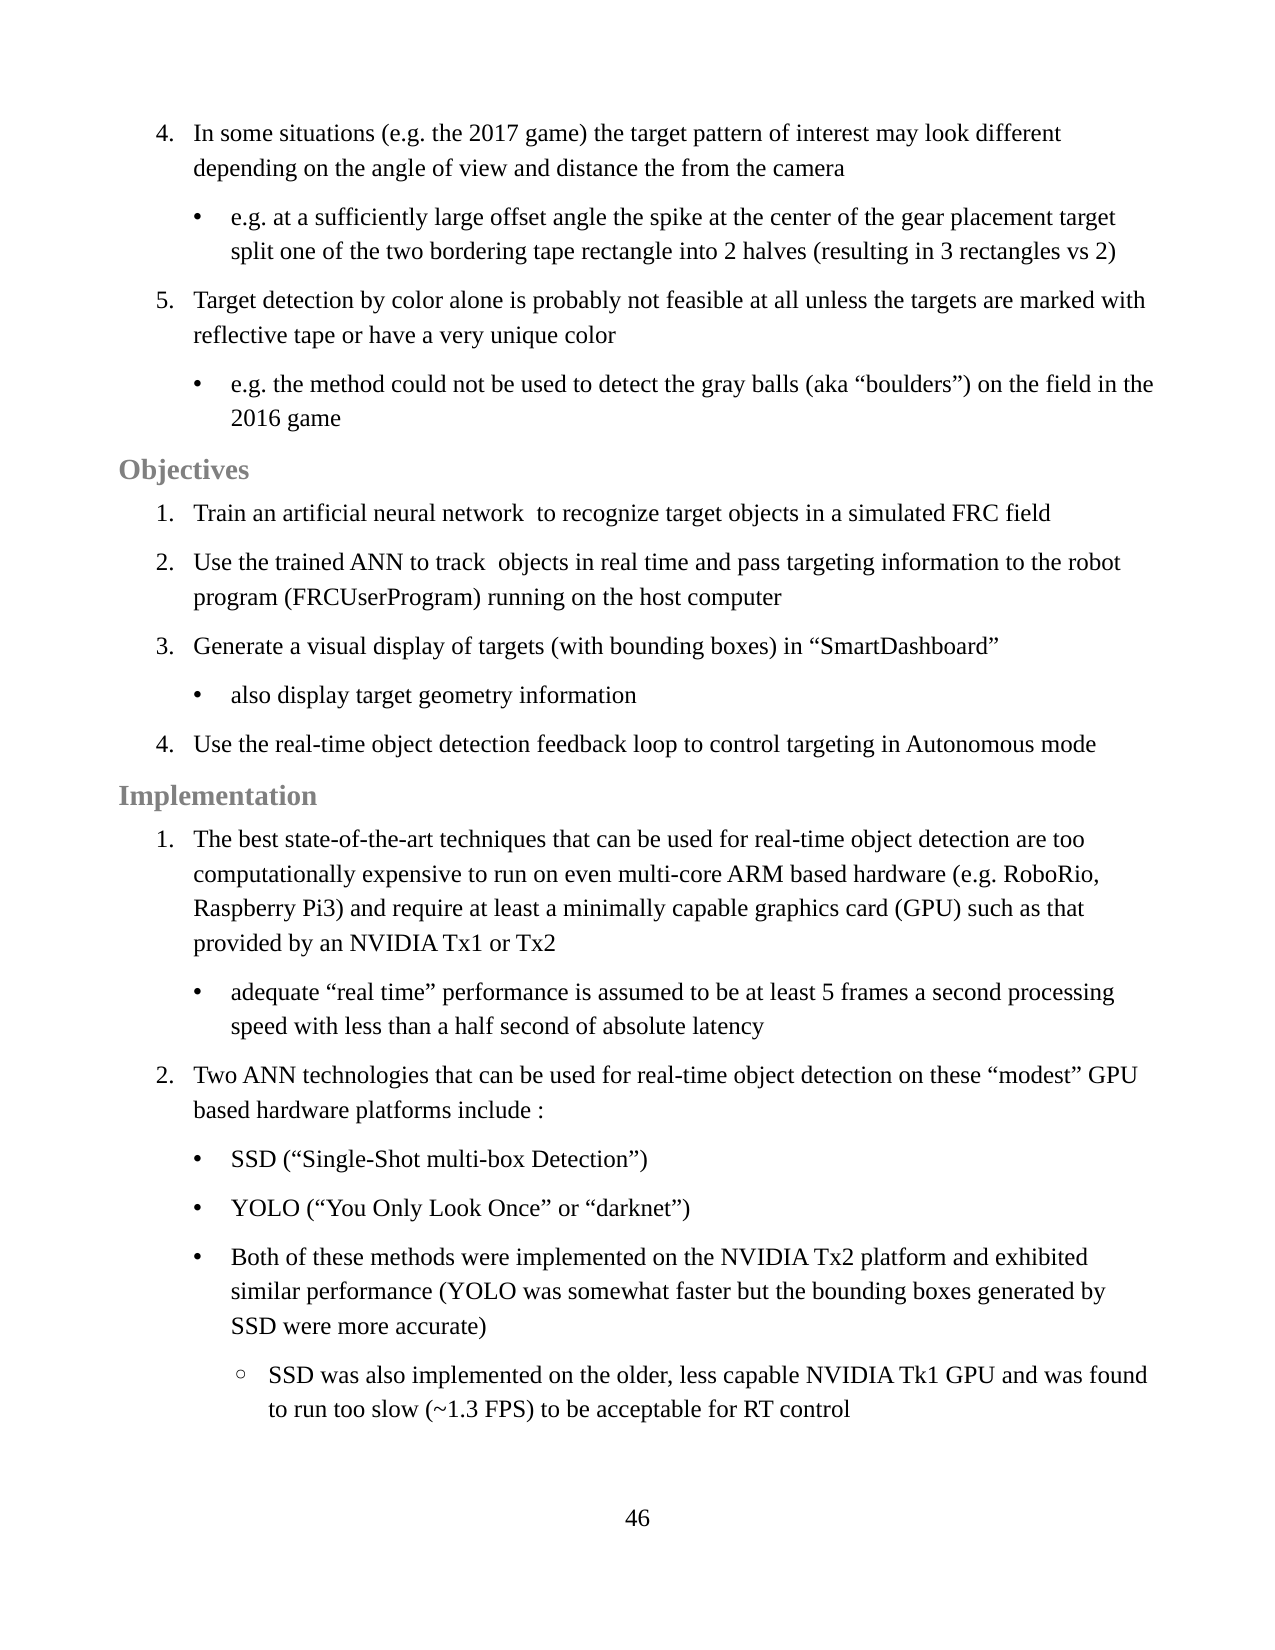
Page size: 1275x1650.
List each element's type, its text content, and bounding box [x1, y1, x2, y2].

list Generate a visual display of targets (with bounding boxes) in “SmartDashboard” [156, 631, 1157, 660]
list YOLO (“You Only Look Once” or “darknet”) [193, 1193, 1157, 1222]
list SSD (“Single-Shot multi-box Detection”) [193, 1144, 1157, 1172]
list Use the real-time object detection feedback loop to control targeting in Autonomous mode [156, 729, 1157, 758]
list Target detection by color alone is probably not feasible at all unless the targets are marked with reflective tape or have a very unique color [156, 285, 1157, 348]
list adequate “real time” performance is assumed to be at least 5 frames a second processing speed with less than a half second of absolute latency [193, 977, 1157, 1040]
subtitle Objectives [118, 452, 1157, 486]
list Use the trained ANN to track objects in real time and pass targeting information to the robot program (FRCUserProgram) running on the host computer [156, 547, 1157, 611]
list The best state-of-the-art techniques that can be used for real-time object detection are too computationally expensive to run on even multi-core ARM based hardware (e.g. RoboRio, Raspberry Pi3) and require at least a minimally capable graphics card (GPU) such as that provided by an NVIDIA Tx1 or Tx2 [156, 824, 1157, 956]
list Train an artificial neural network to recognize target objects in a simulated FRC field [156, 498, 1157, 527]
list e.g. at a sufficiently large offset angle the spike at the center of the gear placement target split one of the two bordering tape rectangle into 2 halves (resulting in 3 rectangles vs 2) [193, 202, 1157, 265]
list In some situations (e.g. the 2017 game) the target pattern of interest may look different depending on the angle of view and distance the from the camera [156, 118, 1157, 181]
list SSD was also implemented on the older, less capable NVIDIA Tk1 GPU and was found to run too slow (~1.3 FPS) to be acceptable for RT control [231, 1360, 1157, 1423]
list Both of these methods were implemented on the NVIDIA Tx2 platform and exhibited similar performance (YOLO was somewhat faster but the bounding boxes generated by SSD were more accurate) [193, 1242, 1157, 1339]
subtitle Implementation [118, 778, 1157, 812]
list e.g. the method could not be used to detect the gray balls (aka “boulders”) on the field in the 2016 game [193, 369, 1157, 432]
list Two ANN technologies that can be used for real-time object detection on these “modest” GPU based hardware platforms include : [156, 1060, 1157, 1123]
list also display target geometry information [193, 680, 1157, 709]
